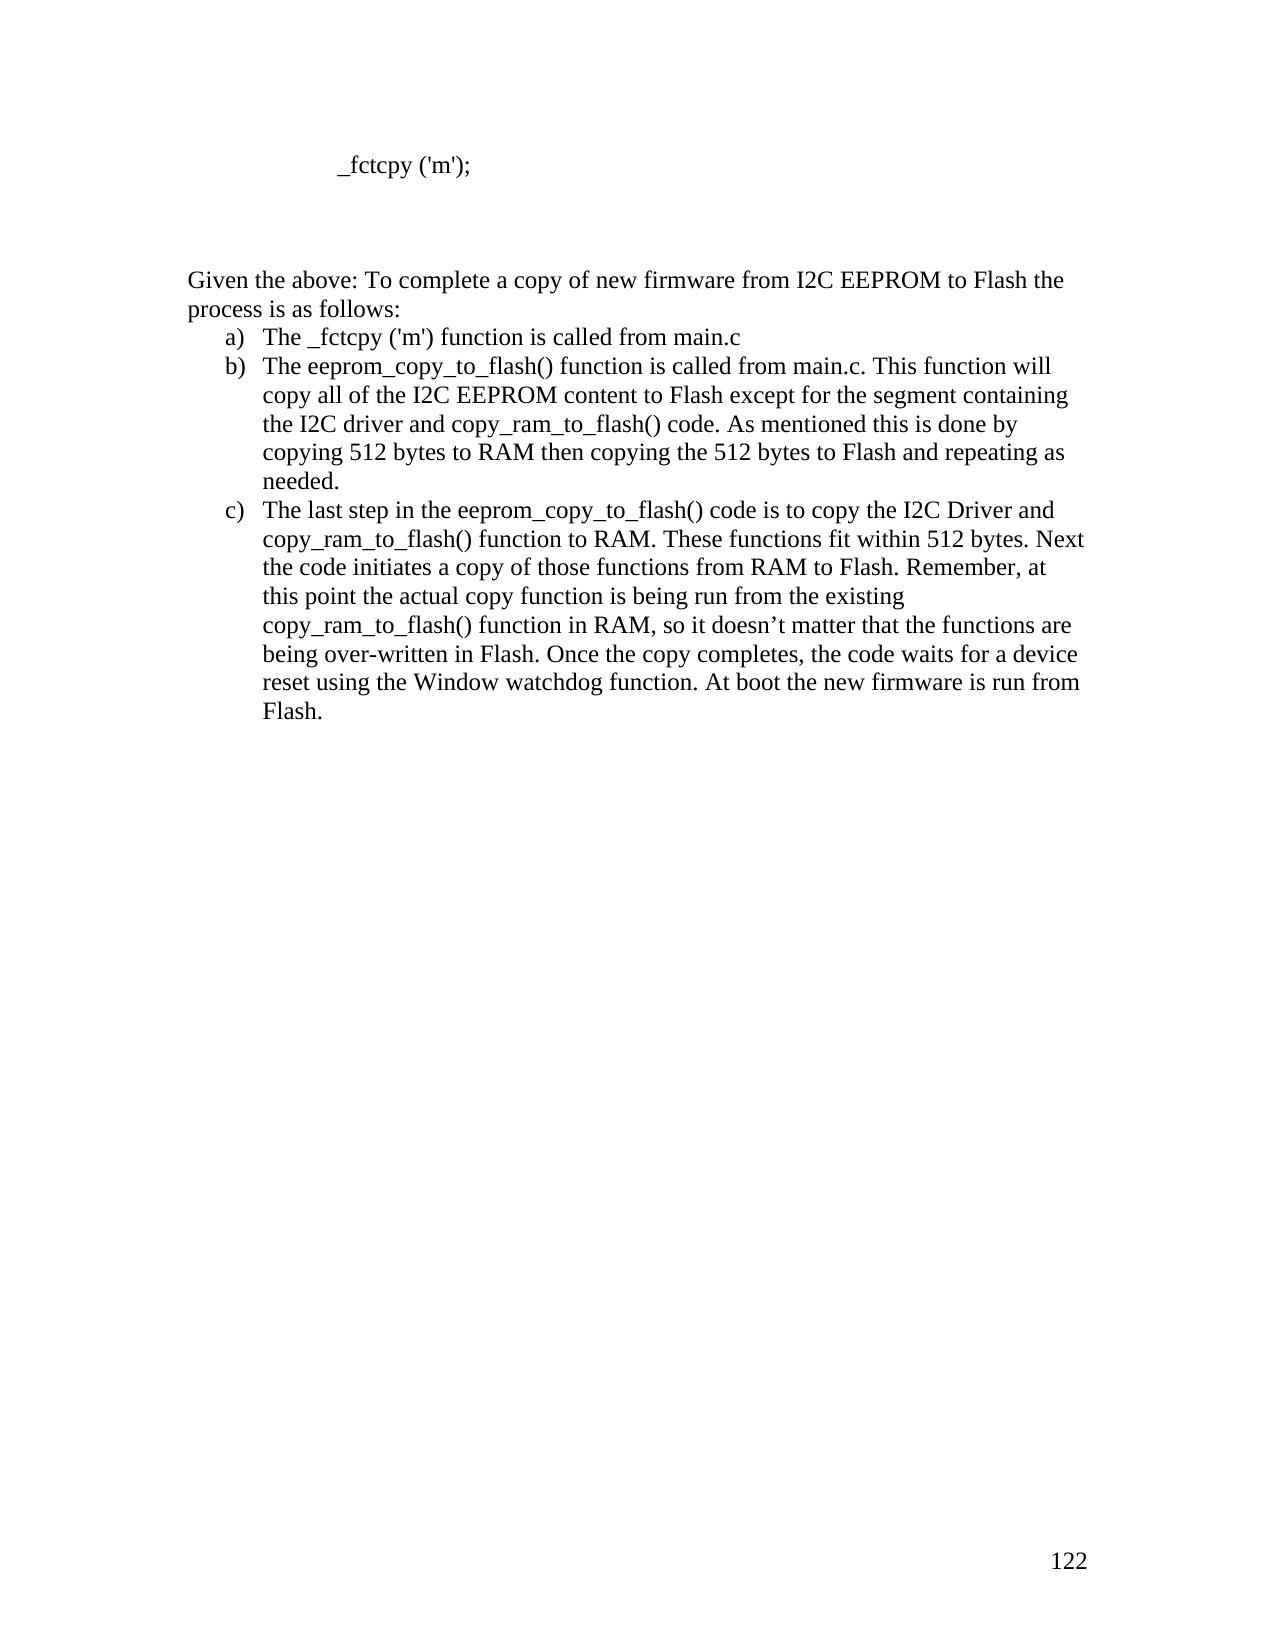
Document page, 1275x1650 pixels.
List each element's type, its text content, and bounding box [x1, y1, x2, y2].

text _fctcpy ('m'); [337, 150, 1087, 179]
list The last step in the eeprom_copy_to_flash() code is to copy the I2C Driver and copy_ram_to_flash() function to RAM. These functions fit within 512 bytes. Next the code initiates a copy of those functions from RAM to Flash. Remember, at this point the actual copy function is being run from the existing copy_ram_to_flash() function in RAM, so it doesn’t matter that the functions are being over-written in Flash. Once the copy completes, the code waits for a device reset using the Window watchdog function. At boot the new firmware is run from Flash. [225, 495, 1087, 725]
list The eeprom_copy_to_flash() function is called from main.c. This function will copy all of the I2C EEPROM content to Flash except for the segment containing the I2C driver and copy_ram_to_flash() code. As mentioned this is done by copying 512 bytes to RAM then copying the 512 bytes to Flash and repeating as needed. [225, 351, 1087, 495]
text Given the above: To complete a copy of new firmware from I2C EEPROM to Flash the process is as follows: [187, 265, 1087, 322]
list The _fctcpy ('m') function is called from main.c [225, 322, 1087, 351]
